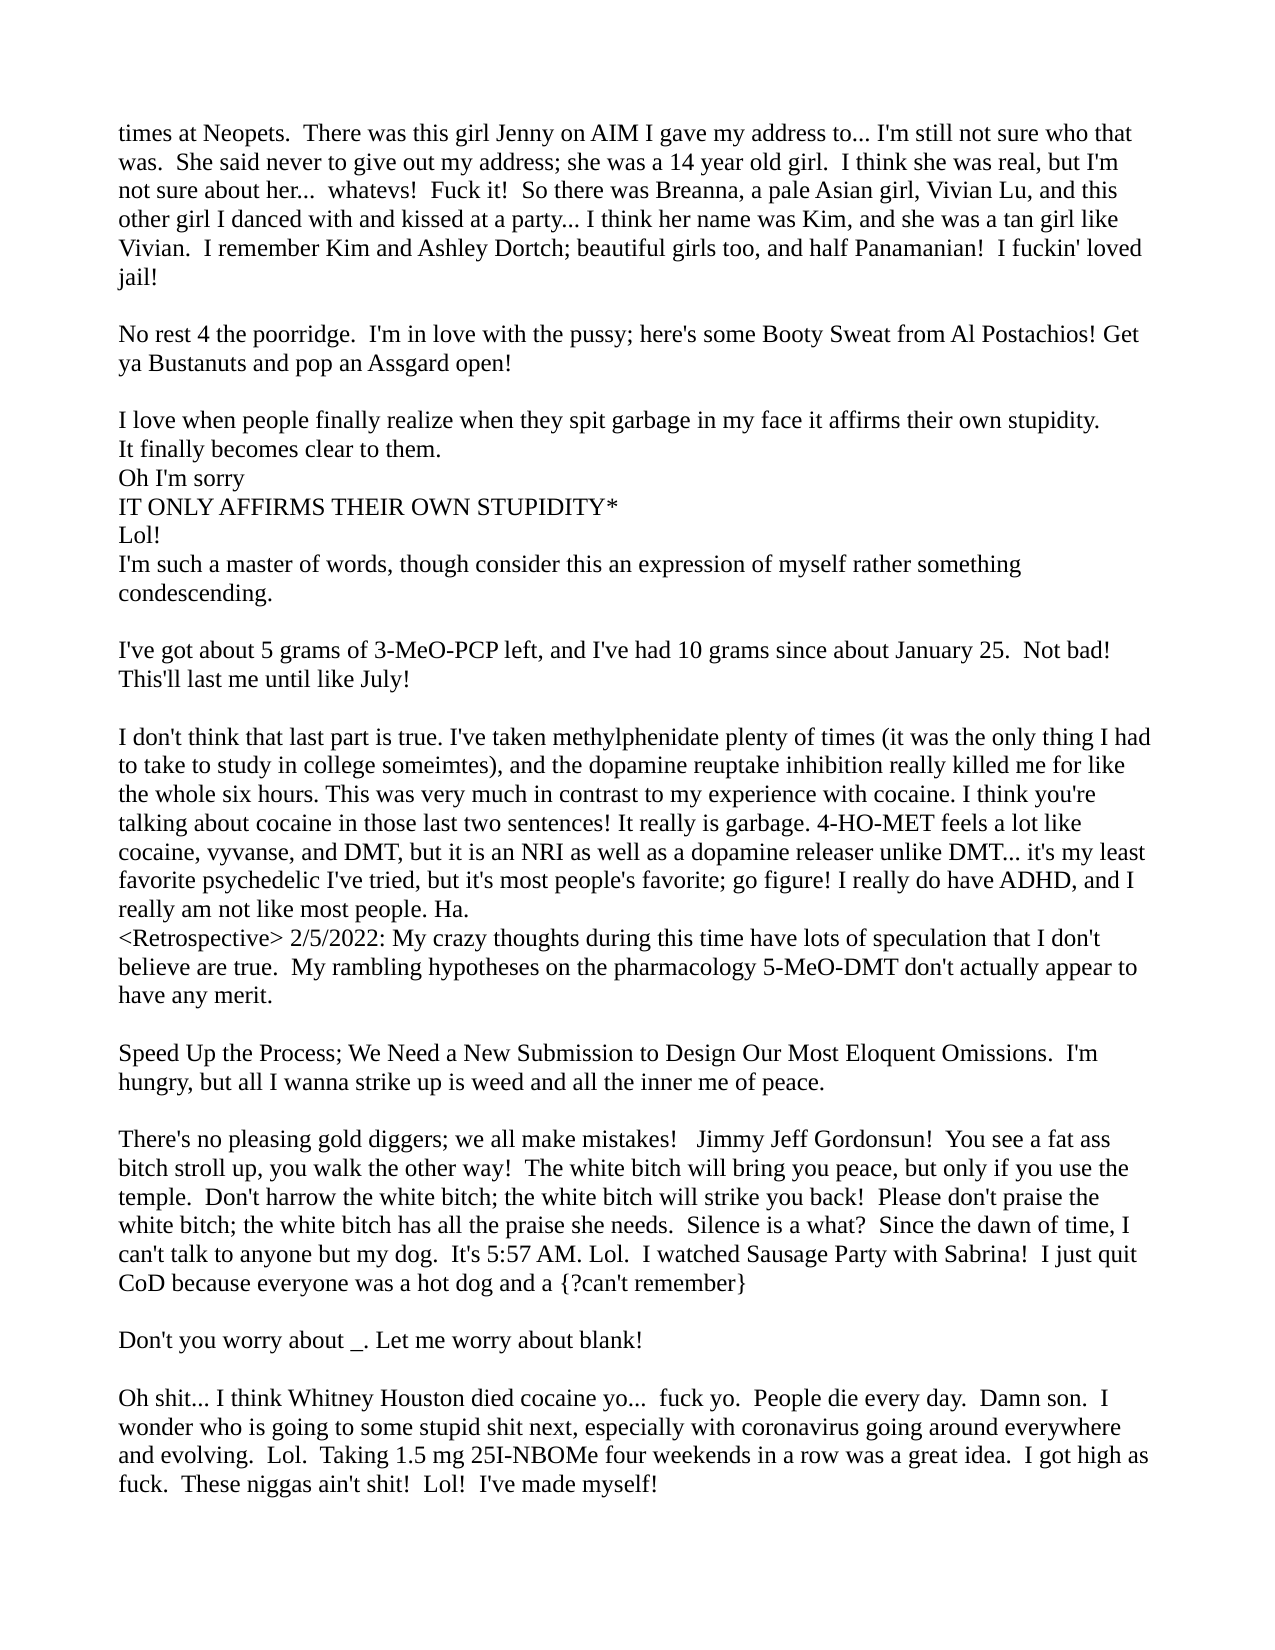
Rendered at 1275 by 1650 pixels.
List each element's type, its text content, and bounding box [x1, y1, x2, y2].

text <Retrospective> 2/5/2022: My crazy thoughts during this time have lots of speculation that I don't believe are true. My rambling hypotheses on the pharmacology 5-MeO-DMT don't actually appear to have any merit. [118, 923, 1157, 1009]
text IT ONLY AFFIRMS THEIR OWN STUPIDITY* [118, 492, 1157, 521]
text I'm such a master of words, though consider this an expression of myself rather something condescending. [118, 549, 1157, 607]
text I love when people finally realize when they spit garbage in my face it affirms their own stupidity. [118, 406, 1157, 434]
text Don't you worry about _. Let me worry about blank! [118, 1326, 1157, 1354]
text It finally becomes clear to them. [118, 434, 1157, 463]
text Oh I'm sorry [118, 463, 1157, 492]
text times at Neopets. There was this girl Jenny on AIM I gave my address to... I'm still not sure who that was. She said never to give out my address; she was a 14 year old girl. I think she was real, but I'm not sure about her... whatevs! Fuck it! So there was Breanna, a pale Asian girl, Vivian Lu, and this other girl I danced with and kissed at a party... I think her name was Kim, and she was a tan girl like Vivian. I remember Kim and Ashley Dortch; beautiful girls too, and half Panamanian! I fuckin' loved jail! [118, 118, 1157, 291]
text I don't think that last part is true. I've taken methylphenidate plenty of times (it was the only thing I had to take to study in college someimtes), and the dopamine reuptake inhibition really killed me for like the whole six hours. This was very much in contrast to my experience with cocaine. I think you're talking about cocaine in those last two sentences! It really is garbage. 4-HO-MET feels a lot like cocaine, vyvanse, and DMT, but it is an NRI as well as a dopamine releaser unlike DMT... it's my least favorite psychedelic I've tried, but it's most people's favorite; go figure! I really do have ADHD, and I really am not like most people. Ha. [118, 722, 1157, 923]
text There's no pleasing gold diggers; we all make mistakes! Jimmy Jeff Gordonsun! You see a fat ass bitch stroll up, you walk the other way! The white bitch will bring you peace, but only if you use the temple. Don't harrow the white bitch; the white bitch will strike you back! Please don't praise the white bitch; the white bitch has all the praise she needs. Silence is a what? Since the dawn of time, I can't talk to anyone but my dog. It's 5:57 AM. Lol. I watched Sausage Party with Sabrina! I just quit CoD because everyone was a hot dog and a {?can't remember} [118, 1124, 1157, 1297]
text I've got about 5 grams of 3-MeO-PCP left, and I've had 10 grams since about January 25. Not bad! This'll last me until like July! [118, 636, 1157, 693]
text Speed Up the Process; We Need a New Submission to Design Our Most Eloquent Omissions. I'm hungry, but all I wanna strike up is weed and all the inner me of peace. [118, 1038, 1157, 1096]
text No rest 4 the poorridge. I'm in love with the pussy; here's some Booty Sweat from Al Postachios! Get ya Bustanuts and pop an Assgard open! [118, 319, 1157, 377]
text Lol! [118, 521, 1157, 549]
text Oh shit... I think Whitney Houston died cocaine yo... fuck yo. People die every day. Damn son. I wonder who is going to some stupid shit next, especially with coronavirus going around everywhere and evolving. Lol. Taking 1.5 mg 25I-NBOMe four weekends in a row was a great idea. I got high as fuck. These niggas ain't shit! Lol! I've made myself! [118, 1383, 1157, 1498]
